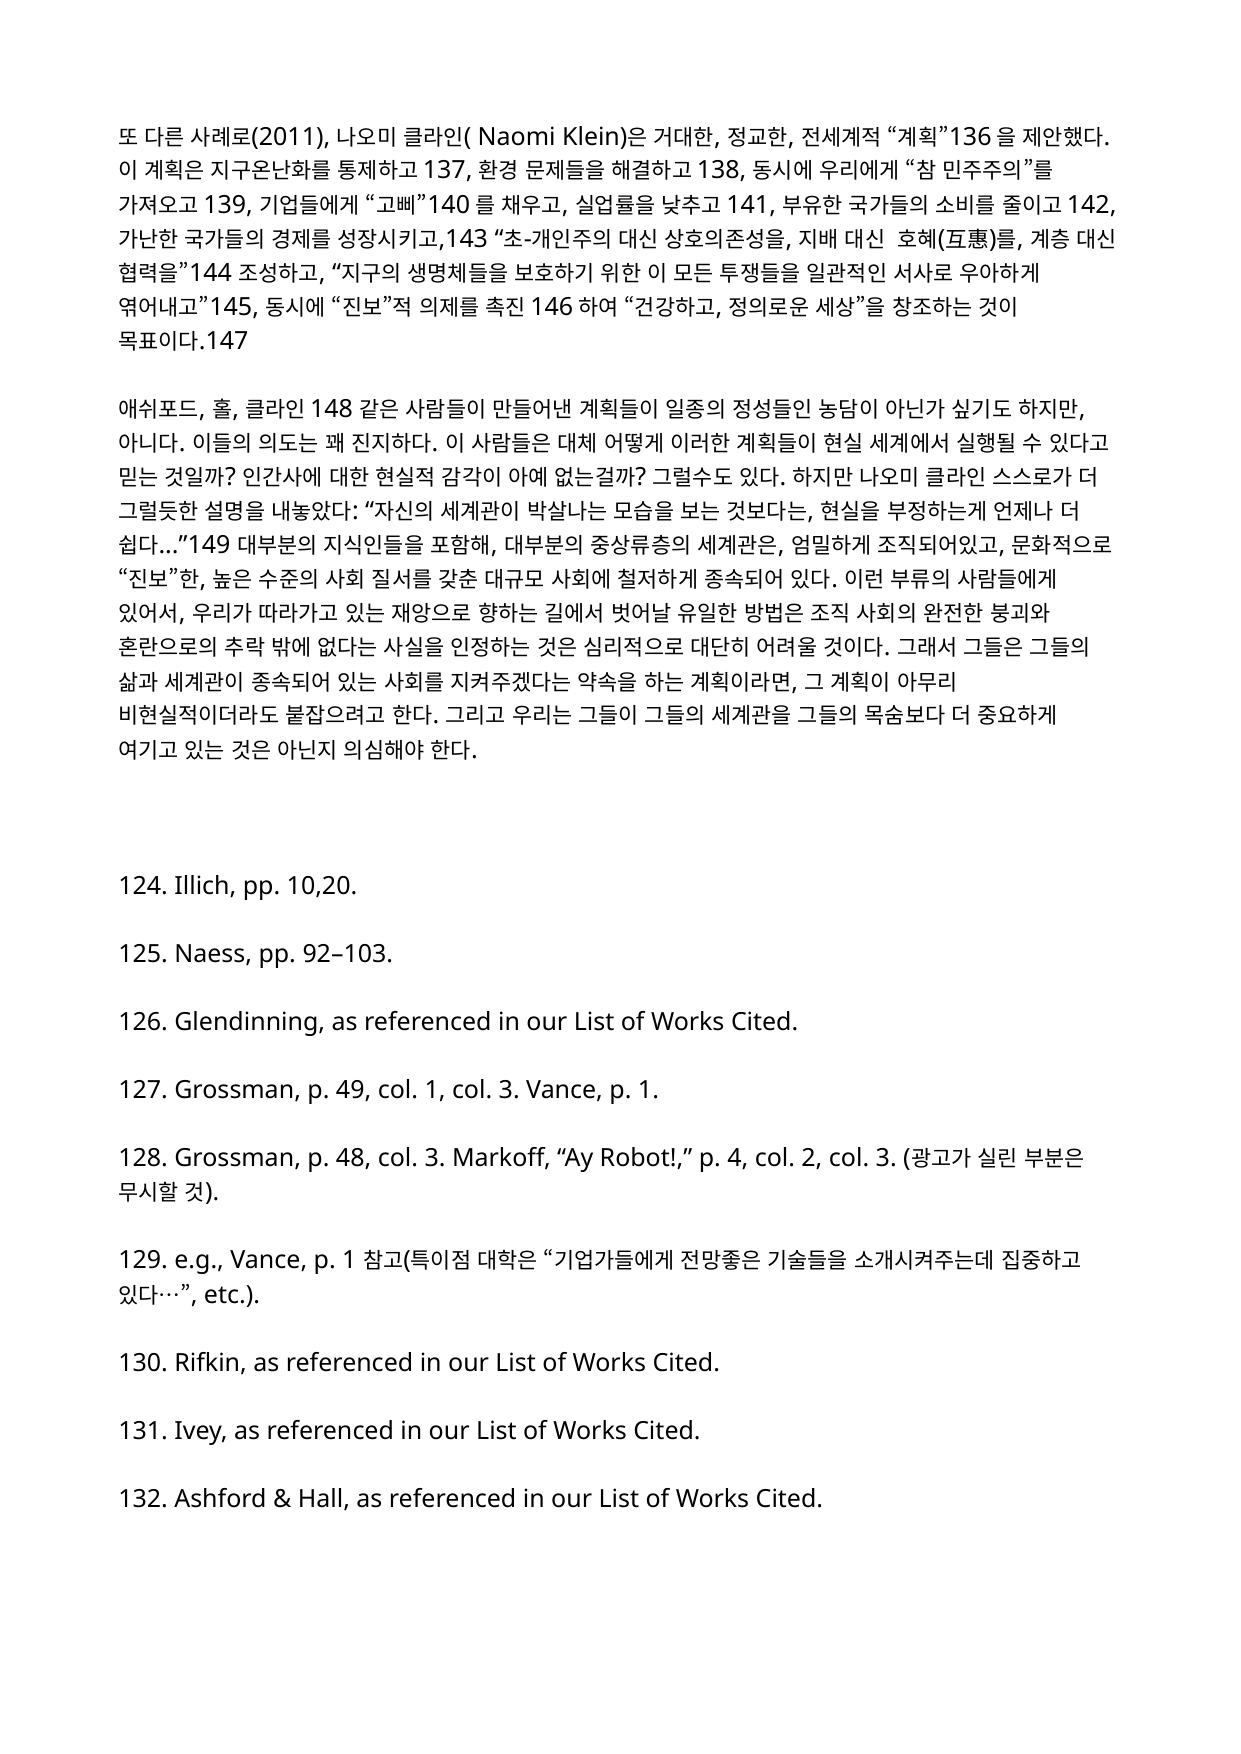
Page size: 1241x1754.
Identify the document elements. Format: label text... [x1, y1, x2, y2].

text 125. Naess, pp. 92–103. [118, 936, 1122, 970]
text 132. Ashford & Hall, as referenced in our List of Works Cited. [118, 1481, 1122, 1515]
text 131. Ivey, as referenced in our List of Works Cited. [118, 1412, 1122, 1447]
text 128. Grossman, p. 48, col. 3. Markoff, “Ay Robot!,” p. 4, col. 2, col. 3. (광고가 실린 부분은 무시할 것). [118, 1140, 1122, 1208]
text 127. Grossman, p. 49, col. 1, col. 3. Vance, p. 1. [118, 1072, 1122, 1106]
text 129. e.g., Vance, p. 1 참고(특이점 대학은 “기업가들에게 전망좋은 기술들을 소개시켜주는데 집중하고 있다…”, etc.). [118, 1242, 1122, 1310]
text 또 다른 사례로(2011), 나오미 클라인( Naomi Klein)은 거대한, 정교한, 전세계적 “계획”136을 제안했다. 이 계획은 지구온난화를 통제하고137, 환경 문제들을 해결하고138, 동시에 우리에게 “참 민주주의”를 가져오고139, 기업들에게 “고삐”140를 채우고, 실업률을 낮추고141, 부유한 국가들의 소비를 줄이고142, 가난한 국가들의 경제를 성장시키고,143 “초-개인주의 대신 상호의존성을, 지배 대신 호혜(互惠)를, 계층 대신 협력을”144 조성하고, “지구의 생명체들을 보호하기 위한 이 모든 투쟁들을 일관적인 서사로 우아하게 엮어내고”145, 동시에 “진보”적 의제를 촉진146하여 “건강하고, 정의로운 세상”을 창조하는 것이 목표이다.147 [118, 118, 1122, 357]
text 130. Rifkin, as referenced in our List of Works Cited. [118, 1344, 1122, 1378]
text 애쉬포드, 홀, 클라인148 같은 사람들이 만들어낸 계획들이 일종의 정성들인 농담이 아닌가 싶기도 하지만, 아니다. 이들의 의도는 꽤 진지하다. 이 사람들은 대체 어떻게 이러한 계획들이 현실 세계에서 실행될 수 있다고 믿는 것일까? 인간사에 대한 현실적 감각이 아예 없는걸까? 그럴수도 있다. 하지만 나오미 클라인 스스로가 더 그럴듯한 설명을 내놓았다: “자신의 세계관이 박살나는 모습을 보는 것보다는, 현실을 부정하는게 언제나 더 쉽다...”149 대부분의 지식인들을 포함해, 대부분의 중상류층의 세계관은, 엄밀하게 조직되어있고, 문화적으로 “진보”한, 높은 수준의 사회 질서를 갖춘 대규모 사회에 철저하게 종속되어 있다. 이런 부류의 사람들에게 있어서, 우리가 따라가고 있는 재앙으로 향하는 길에서 벗어날 유일한 방법은 조직 사회의 완전한 붕괴와 혼란으로의 추락 밖에 없다는 사실을 인정하는 것은 심리적으로 대단히 어려울 것이다. 그래서 그들은 그들의 삶과 세계관이 종속되어 있는 사회를 지켜주겠다는 약속을 하는 계획이라면, 그 계획이 아무리 비현실적이더라도 붙잡으려고 한다. 그리고 우리는 그들이 그들의 세계관을 그들의 목숨보다 더 중요하게 여기고 있는 것은 아닌지 의심해야 한다. [118, 391, 1122, 765]
text 126. Glendinning, as referenced in our List of Works Cited. [118, 1004, 1122, 1038]
text 124. Illich, pp. 10,20. [118, 867, 1122, 902]
